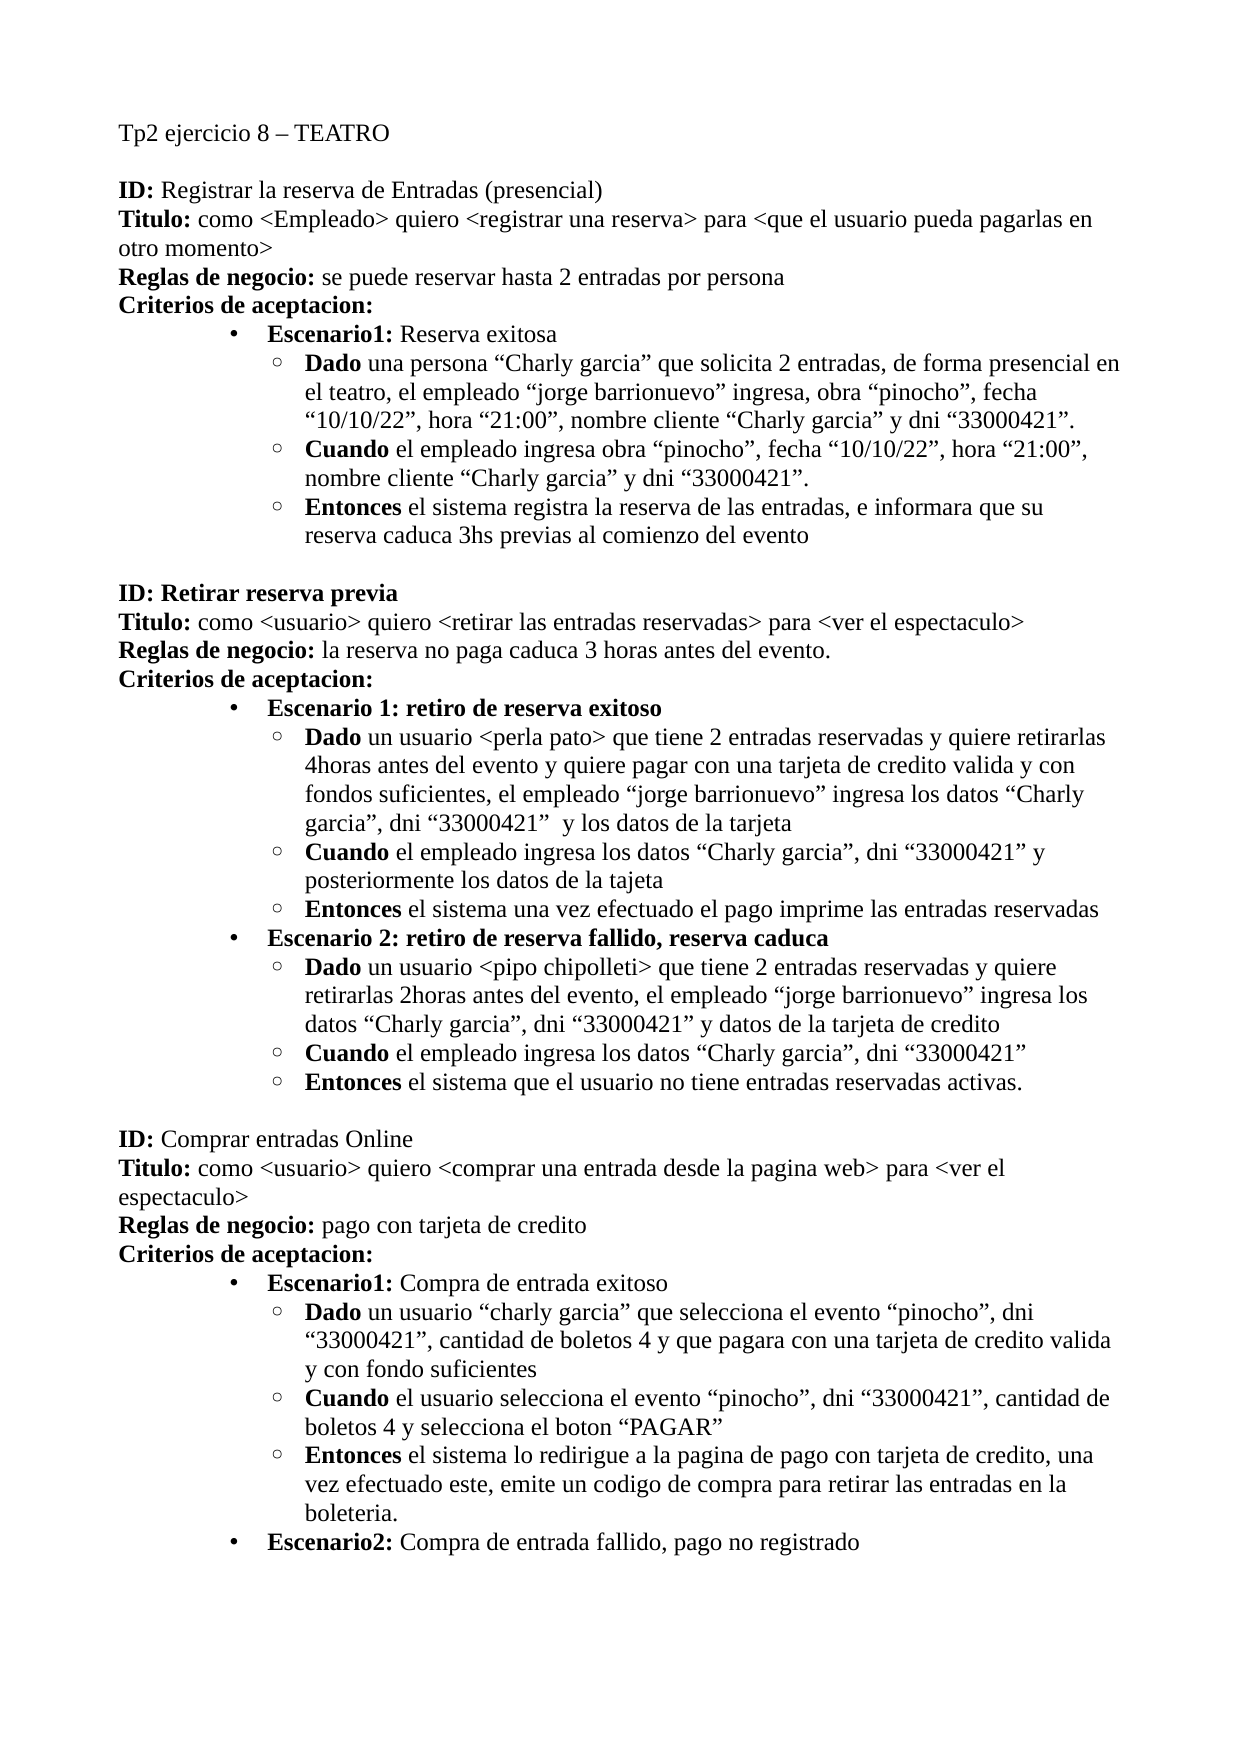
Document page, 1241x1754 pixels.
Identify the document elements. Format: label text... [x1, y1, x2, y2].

list Entonces el sistema una vez efectuado el pago imprime las entradas reservadas [267, 894, 1122, 923]
list Escenario1: Compra de entrada exitoso [229, 1268, 1122, 1297]
text Criterios de aceptacion: [118, 664, 1122, 693]
text Titulo: como <usuario> quiero <comprar una entrada desde la pagina web> para <ver el espectaculo> [118, 1153, 1122, 1211]
list Entonces el sistema registra la reserva de las entradas, e informara que su reserva caduca 3hs previas al comienzo del evento [267, 492, 1122, 549]
list Cuando el empleado ingresa obra “pinocho”, fecha “10/10/22”, hora “21:00”, nombre cliente “Charly garcia” y dni “33000421”. [267, 434, 1122, 492]
list Dado una persona “Charly garcia” que solicita 2 entradas, de forma presencial en el teatro, el empleado “jorge barrionuevo” ingresa, obra “pinocho”, fecha “10/10/22”, hora “21:00”, nombre cliente “Charly garcia” y dni “33000421”. [267, 348, 1122, 434]
text Reglas de negocio: se puede reservar hasta 2 entradas por persona [118, 262, 1122, 291]
list Escenario 1: retiro de reserva exitoso [229, 693, 1122, 722]
list Escenario 2: retiro de reserva fallido, reserva caduca [229, 923, 1122, 952]
list Escenario2: Compra de entrada fallido, pago no registrado [229, 1527, 1122, 1556]
list Dado un usuario “charly garcia” que selecciona el evento “pinocho”, dni “33000421”, cantidad de boletos 4 y que pagara con una tarjeta de credito valida y con fondo suficientes [267, 1297, 1122, 1383]
text Criterios de aceptacion: [118, 1239, 1122, 1268]
list Dado un usuario <perla pato> que tiene 2 entradas reservadas y quiere retirarlas 4horas antes del evento y quiere pagar con una tarjeta de credito valida y con fondos suficientes, el empleado “jorge barrionuevo” ingresa los datos “Charly garcia”, dni “33000421” y los datos de la tarjeta [267, 722, 1122, 837]
text ID: Retirar reserva previa [118, 578, 1122, 607]
text Criterios de aceptacion: [118, 291, 1122, 319]
text ID: Registrar la reserva de Entradas (presencial) [118, 176, 1122, 204]
text ID: Comprar entradas Online [118, 1124, 1122, 1153]
list Cuando el empleado ingresa los datos “Charly garcia”, dni “33000421” [267, 1038, 1122, 1067]
list Entonces el sistema que el usuario no tiene entradas reservadas activas. [267, 1067, 1122, 1096]
text Titulo: como <usuario> quiero <retirar las entradas reservadas> para <ver el espectaculo> [118, 607, 1122, 636]
list Dado un usuario <pipo chipolleti> que tiene 2 entradas reservadas y quiere retirarlas 2horas antes del evento, el empleado “jorge barrionuevo” ingresa los datos “Charly garcia”, dni “33000421” y datos de la tarjeta de credito [267, 952, 1122, 1038]
text Reglas de negocio: la reserva no paga caduca 3 horas antes del evento. [118, 636, 1122, 664]
list Cuando el empleado ingresa los datos “Charly garcia”, dni “33000421” y posteriormente los datos de la tajeta [267, 837, 1122, 894]
text Titulo: como <Empleado> quiero <registrar una reserva> para <que el usuario pueda pagarlas en otro momento> [118, 204, 1122, 262]
text Reglas de negocio: pago con tarjeta de credito [118, 1211, 1122, 1239]
list Cuando el usuario selecciona el evento “pinocho”, dni “33000421”, cantidad de boletos 4 y selecciona el boton “PAGAR” [267, 1383, 1122, 1441]
text Tp2 ejercicio 8 – TEATRO [118, 118, 1122, 147]
list Escenario1: Reserva exitosa [229, 319, 1122, 348]
list Entonces el sistema lo redirigue a la pagina de pago con tarjeta de credito, una vez efectuado este, emite un codigo de compra para retirar las entradas en la boleteria. [267, 1441, 1122, 1527]
